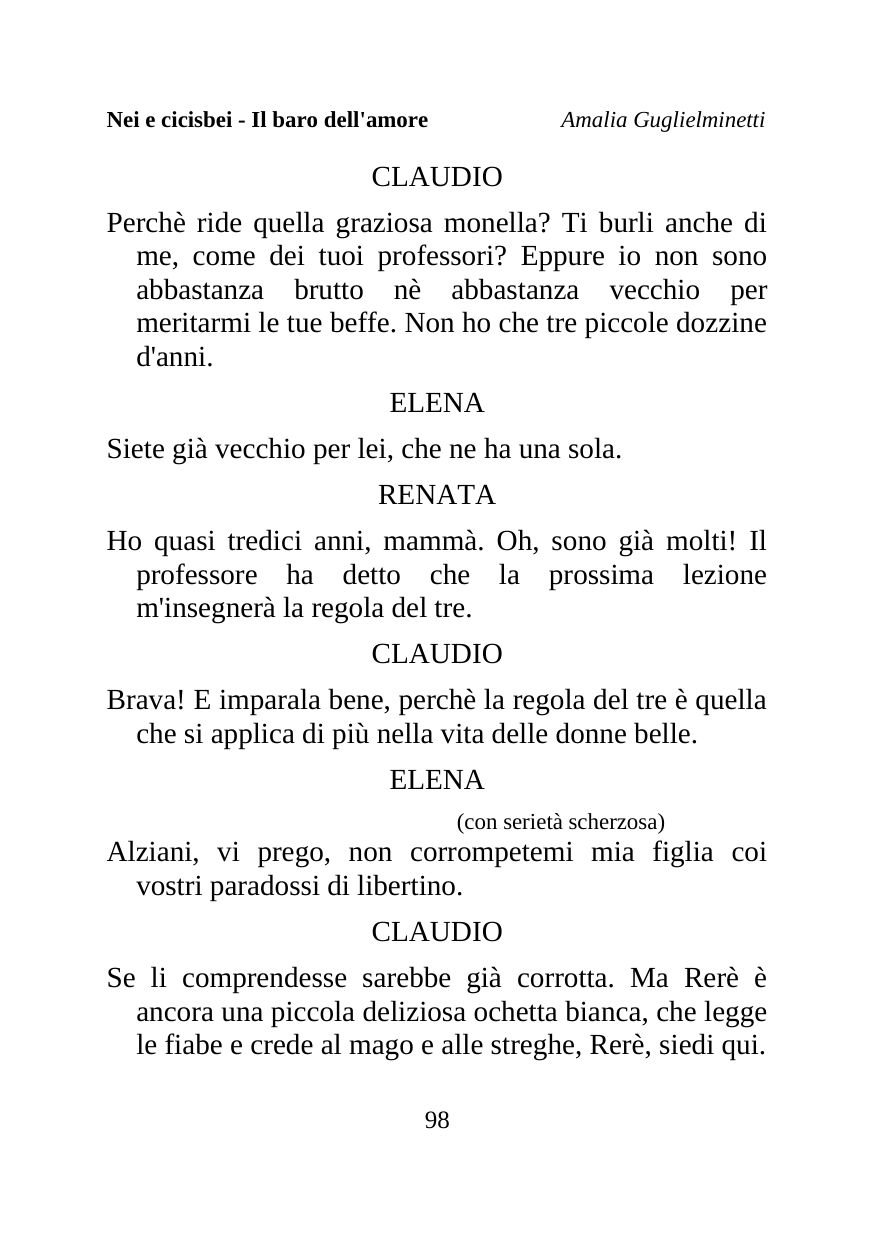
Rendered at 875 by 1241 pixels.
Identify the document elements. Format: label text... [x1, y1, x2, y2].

text Perchè ride quella graziosa monella? Ti burli anche di me, come dei tuoi professori? Eppure io non sono abbastanza brutto nè abbastanza vecchio per meritarmi le tue beffe. Non ho che tre piccole dozzine d'anni. [106, 205, 768, 373]
text CLAUDIO [106, 159, 768, 192]
text Brava! E imparala bene, perchè la regola del tre è quella che si applica di più nella vita delle donne belle. [106, 682, 768, 749]
text Se li comprendesse sarebbe già corrotta. Ma Rerè è ancora una piccola deliziosa ochetta bianca, che legge le fiabe e crede al mago e alle streghe, Rerè, siedi qui. [106, 960, 768, 1061]
text Ho quasi tredici anni, mammà. Oh, sono già molti! Il professore ha detto che la prossima lezione m'insegnerà la regola del tre. [106, 523, 768, 624]
text RENATA [106, 477, 768, 511]
text Siete già vecchio per lei, che ne ha una sola. [106, 431, 768, 465]
text CLAUDIO [106, 636, 768, 670]
text CLAUDIO [106, 914, 768, 948]
text Alziani, vi prego, non corrompetemi mia figlia coi vostri paradossi di libertino. [106, 834, 768, 902]
text ELENA [106, 385, 768, 419]
text ELENA [106, 762, 768, 796]
text (con serietà scherzosa) [457, 808, 768, 834]
